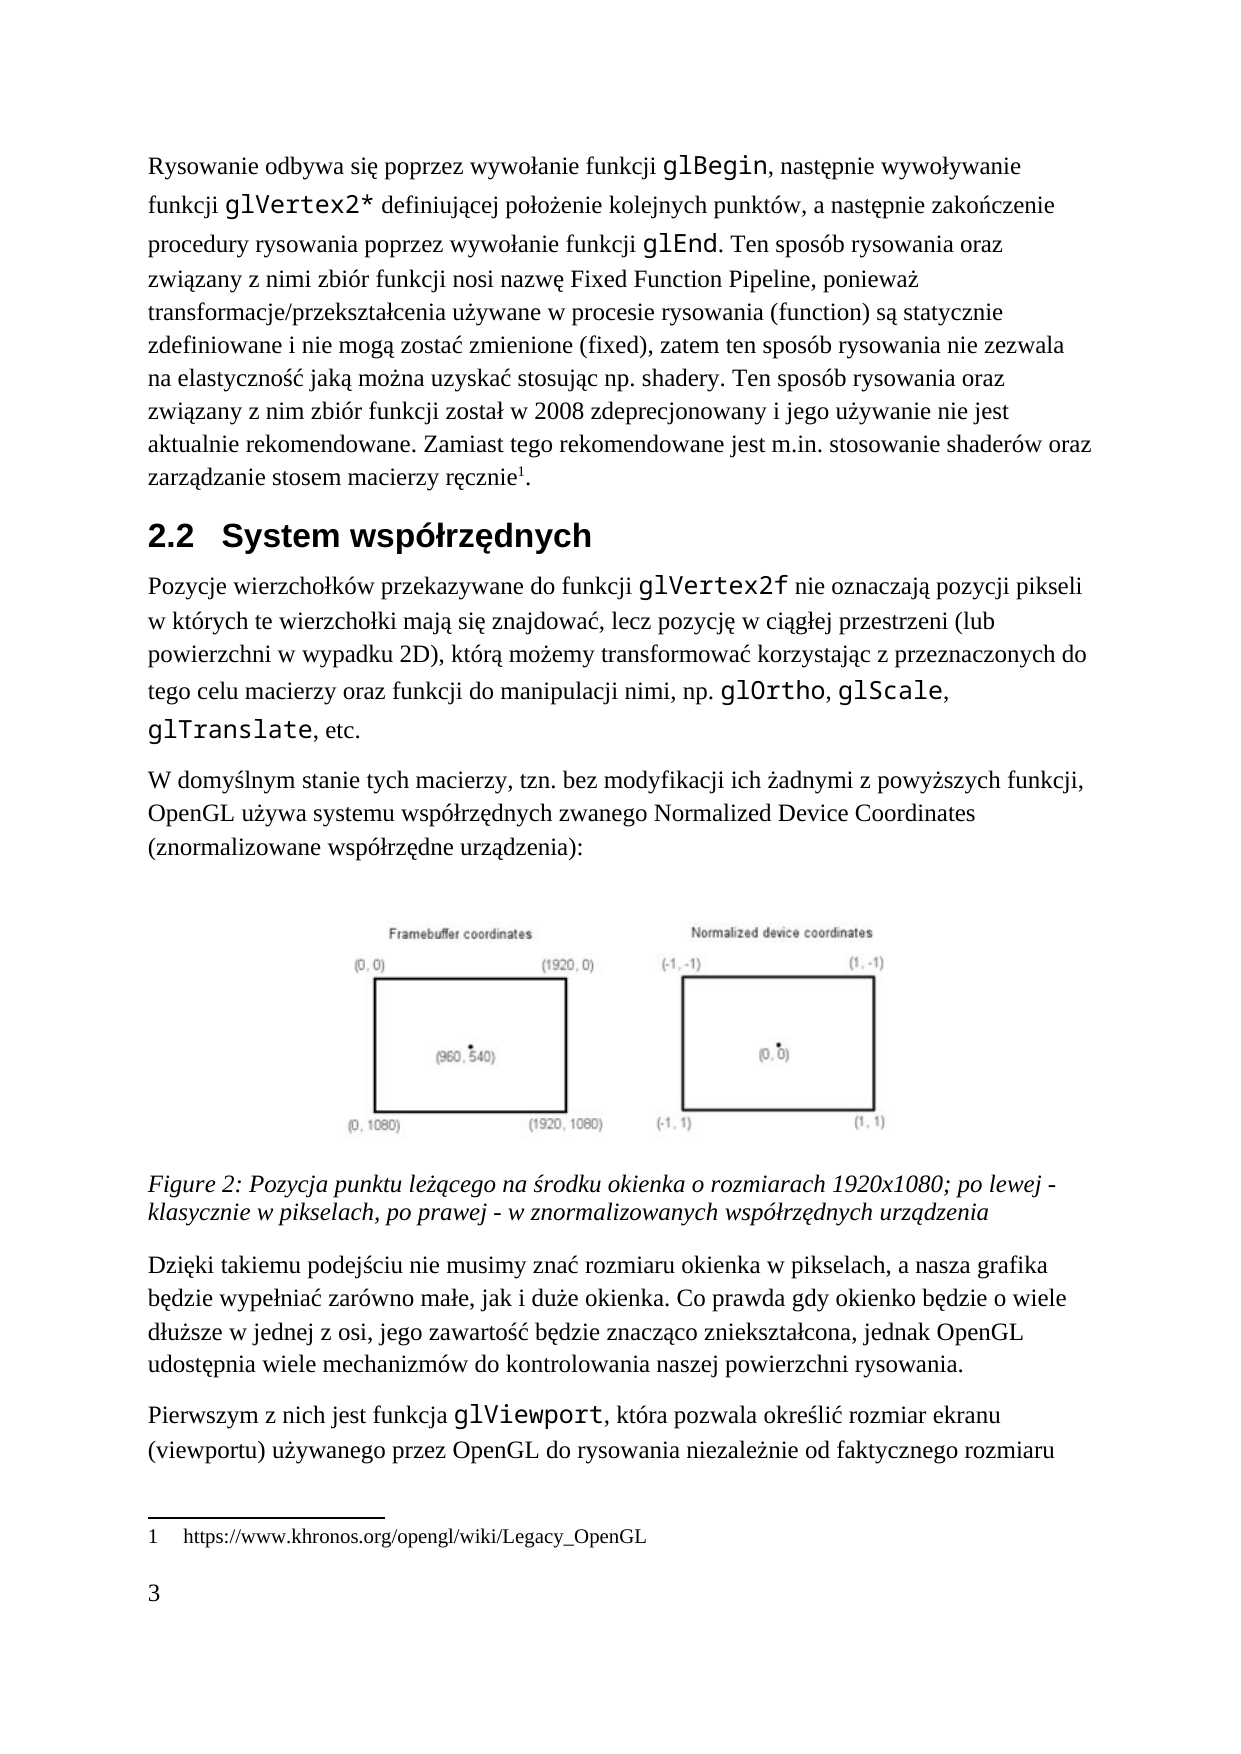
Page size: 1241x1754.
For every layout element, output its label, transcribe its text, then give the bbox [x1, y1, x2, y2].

subtitle System współrzędnych [148, 516, 1093, 555]
text [148, 879, 1093, 892]
text Rysowanie odbywa się poprzez wywołanie funkcji glBegin, następnie wywoływanie funkcji glVertex2* definiującej położenie kolejnych punktów, a następnie zakończenie procedury rysowania poprzez wywołanie funkcji glEnd. Ten sposób rysowania oraz związany z nimi zbiór funkcji nosi nazwę Fixed Function Pipeline, ponieważ transformacje/przekształcenia używane w procesie rysowania (function) są statycznie zdefiniowane i nie mogą zostać zmienione (fixed), zatem ten sposób rysowania nie zezwala na elastyczność jaką można uzyskać stosując np. shadery. Ten sposób rysowania oraz związany z nim zbiór funkcji został w 2008 zdeprecjonowany i jego używanie nie jest aktualnie rekomendowane. Zamiast tego rekomendowane jest m.in. stosowanie shaderów oraz zarządzanie stosem macierzy ręcznie. [148, 148, 1093, 491]
text Dzięki takiemu podejściu nie musimy znać rozmiaru okienka w pikselach, a nasza grafika będzie wypełniać zarówno małe, jak i duże okienka. Co prawda gdy okienko będzie o wiele dłuższe w jednej z osi, jego zawartość będzie znacząco zniekształcona, jednak OpenGL udostępnia wiele mechanizmów do kontrolowania naszej powierzchni rysowania. [148, 1226, 1093, 1378]
text Pierwszym z nich jest funkcja glViewport, która pozwala określić rozmiar ekranu (viewportu) używanego przez OpenGL do rysowania niezależnie od faktycznego rozmiaru [148, 1397, 1093, 1464]
text https://www.khronos.org/opengl/wiki/Legacy_OpenGL [148, 1524, 1093, 1548]
text W domyślnym stanie tych macierzy, tzn. bez modyfikacji ich żadnymi z powyższych funkcji, OpenGL używa systemu współrzędnych zwanego Normalized Device Coordinates (znormalizowane współrzędne urządzenia): [148, 766, 1093, 860]
picture [313, 891, 928, 1169]
text Figure 2: Pozycja punktu leżącego na środku okienka o rozmiarach 1920x1080; po lewej - klasycznie w pikselach, po prawej - w znormalizowanych współrzędnych urządzenia [148, 1169, 1093, 1226]
text Pozycje wierzchołków przekazywane do funkcji glVertex2f nie oznaczają pozycji pikseli w których te wierzchołki mają się znajdować, lecz pozycję w ciągłej przestrzeni (lub powierzchni w wypadku 2D), którą możemy transformować korzystając z przeznaczonych do tego celu macierzy oraz funkcji do manipulacji nimi, np. glOrtho, glScale, glTranslate, etc. [148, 567, 1093, 746]
